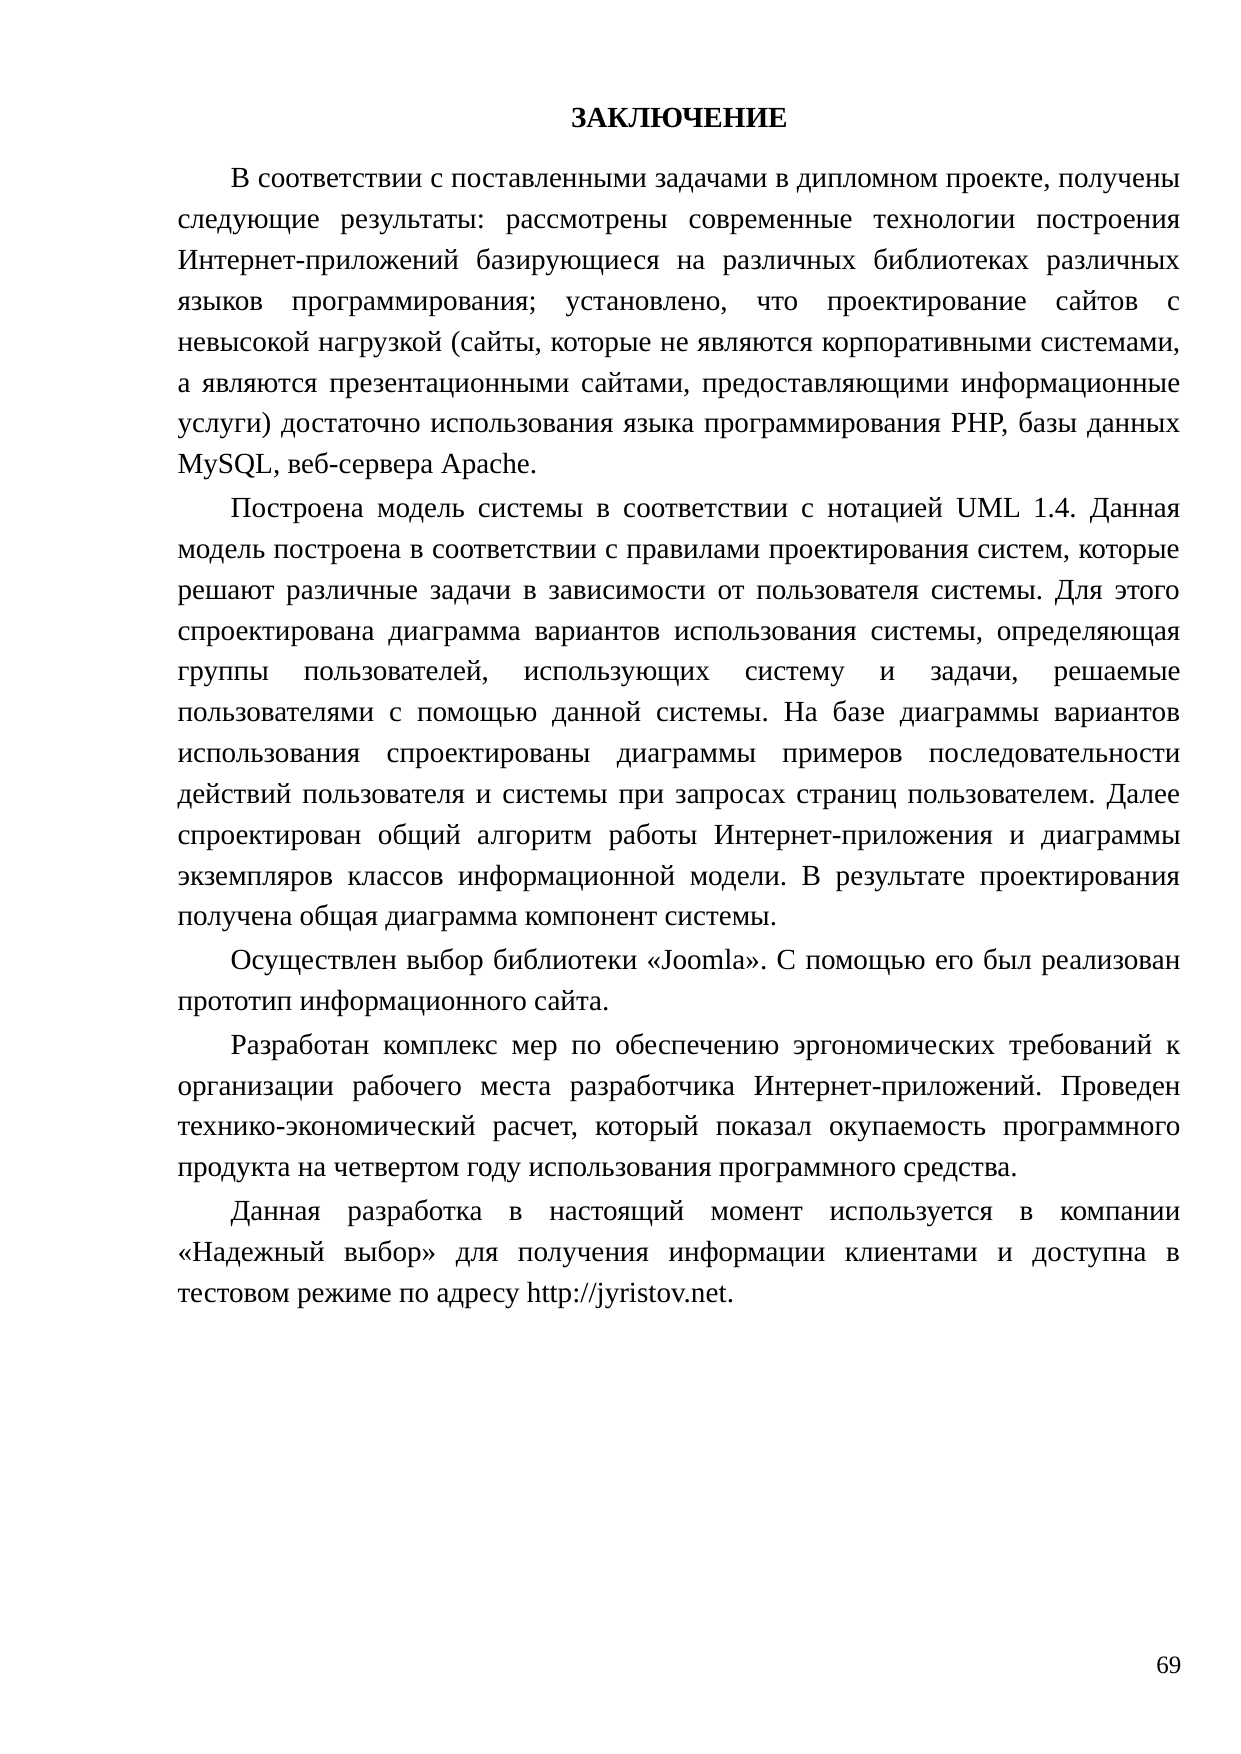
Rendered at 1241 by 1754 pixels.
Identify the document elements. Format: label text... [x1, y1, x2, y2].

text Осуществлен выбор библиотеки «Joomla». С помощью его был реализован прототип информационного сайта. [177, 942, 1181, 1017]
text ЗАКЛЮЧЕНИЕ [177, 100, 1181, 133]
text Разработан комплекс мер по обеспечению эргономических требований к организации рабочего места разработчика Интернет-приложений. Проведен технико-экономический расчет, который показал окупаемость программного продукта на четвертом году использования программного средства. [177, 1027, 1181, 1183]
text Данная разработка в настоящий момент используется в компании «Надежный выбор» для получения информации клиентами и доступна в тестовом режиме по адресу http://jyristov.net. [177, 1193, 1181, 1308]
text В соответствии с поставленными задачами в дипломном проекте, получены следующие результаты: рассмотрены современные технологии построения Интернет-приложений базирующиеся на различных библиотеках различных языков программирования; установлено, что проектирование сайтов с невысокой нагрузкой (сайты, которые не являются корпоративными системами, а являются презентационными сайтами, предоставляющими информационные услуги) достаточно использования языка программирования PHP, базы данных MySQL, веб-сервера Apache. [177, 161, 1181, 480]
text Построена модель системы в соответствии с нотацией UML 1.4. Данная модель построена в соответствии с правилами проектирования систем, которые решают различные задачи в зависимости от пользователя системы. Для этого спроектирована диаграмма вариантов использования системы, определяющая группы пользователей, использующих систему и задачи, решаемые пользователями с помощью данной системы. На базе диаграммы вариантов использования спроектированы диаграммы примеров последовательности действий пользователя и системы при запросах страниц пользователем. Далее спроектирован общий алгоритм работы Интернет-приложения и диаграммы экземпляров классов информационной модели. В результате проектирования получена общая диаграмма компонент системы. [177, 490, 1181, 932]
